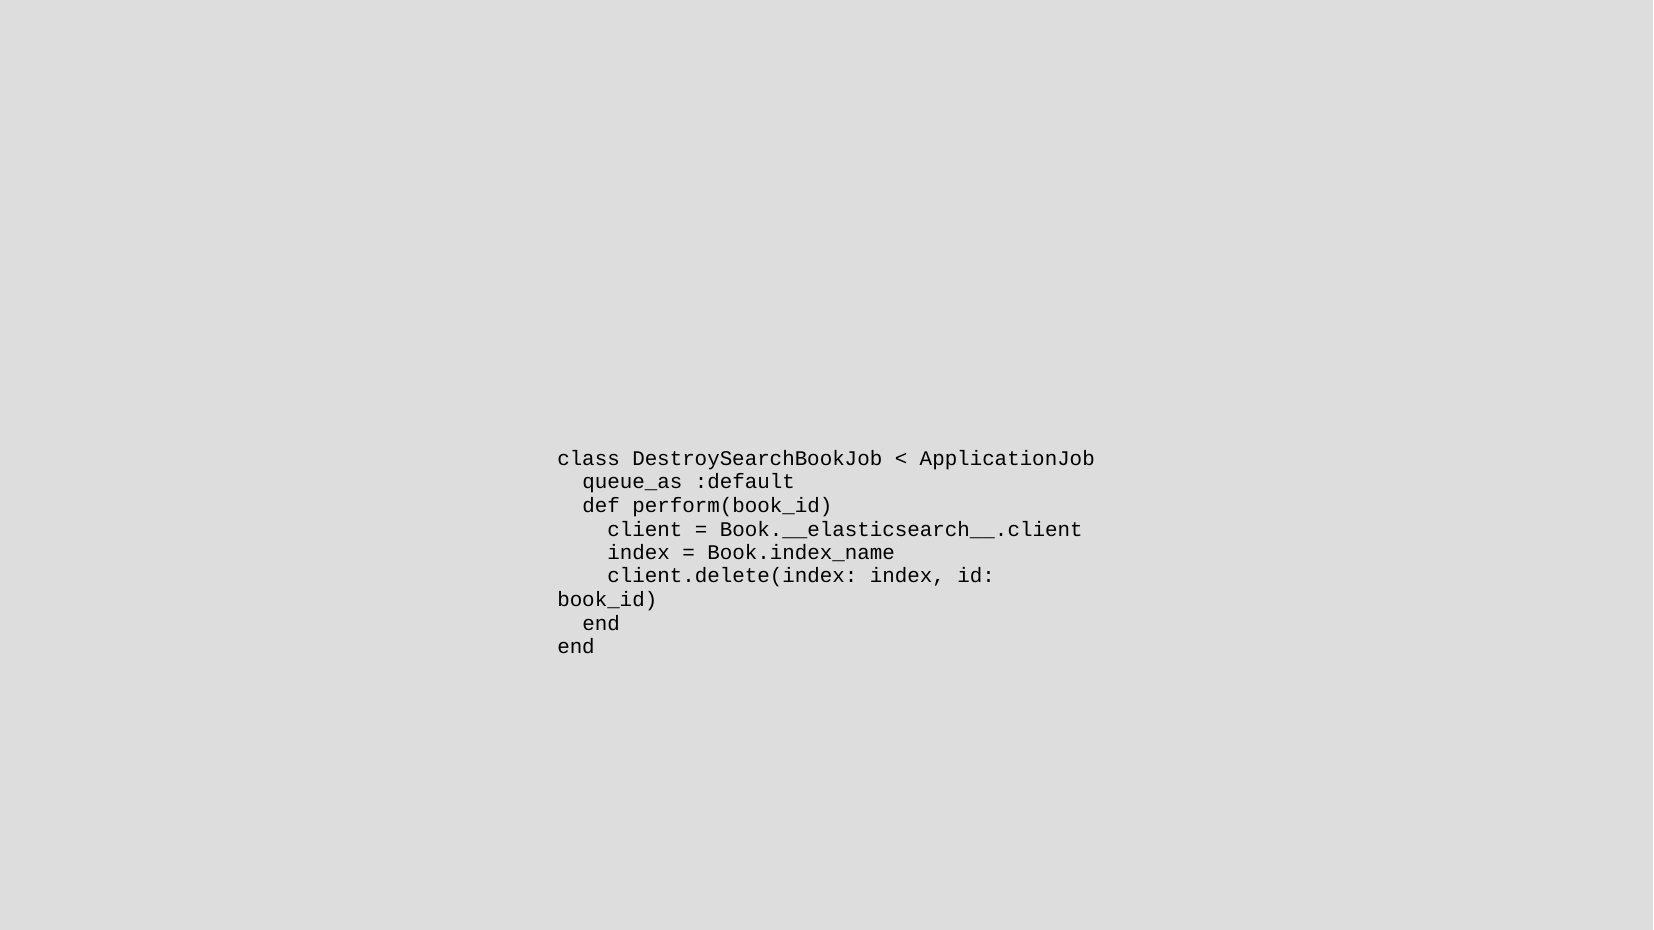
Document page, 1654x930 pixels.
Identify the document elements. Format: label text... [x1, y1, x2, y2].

text_box class DestroySearchBookJob < ApplicationJob queue_as :default def perform(book_id) client = Book.__elasticsearch__.client index = Book.index_name client.delete(index: index, id: book_id) end end [542, 440, 1122, 691]
